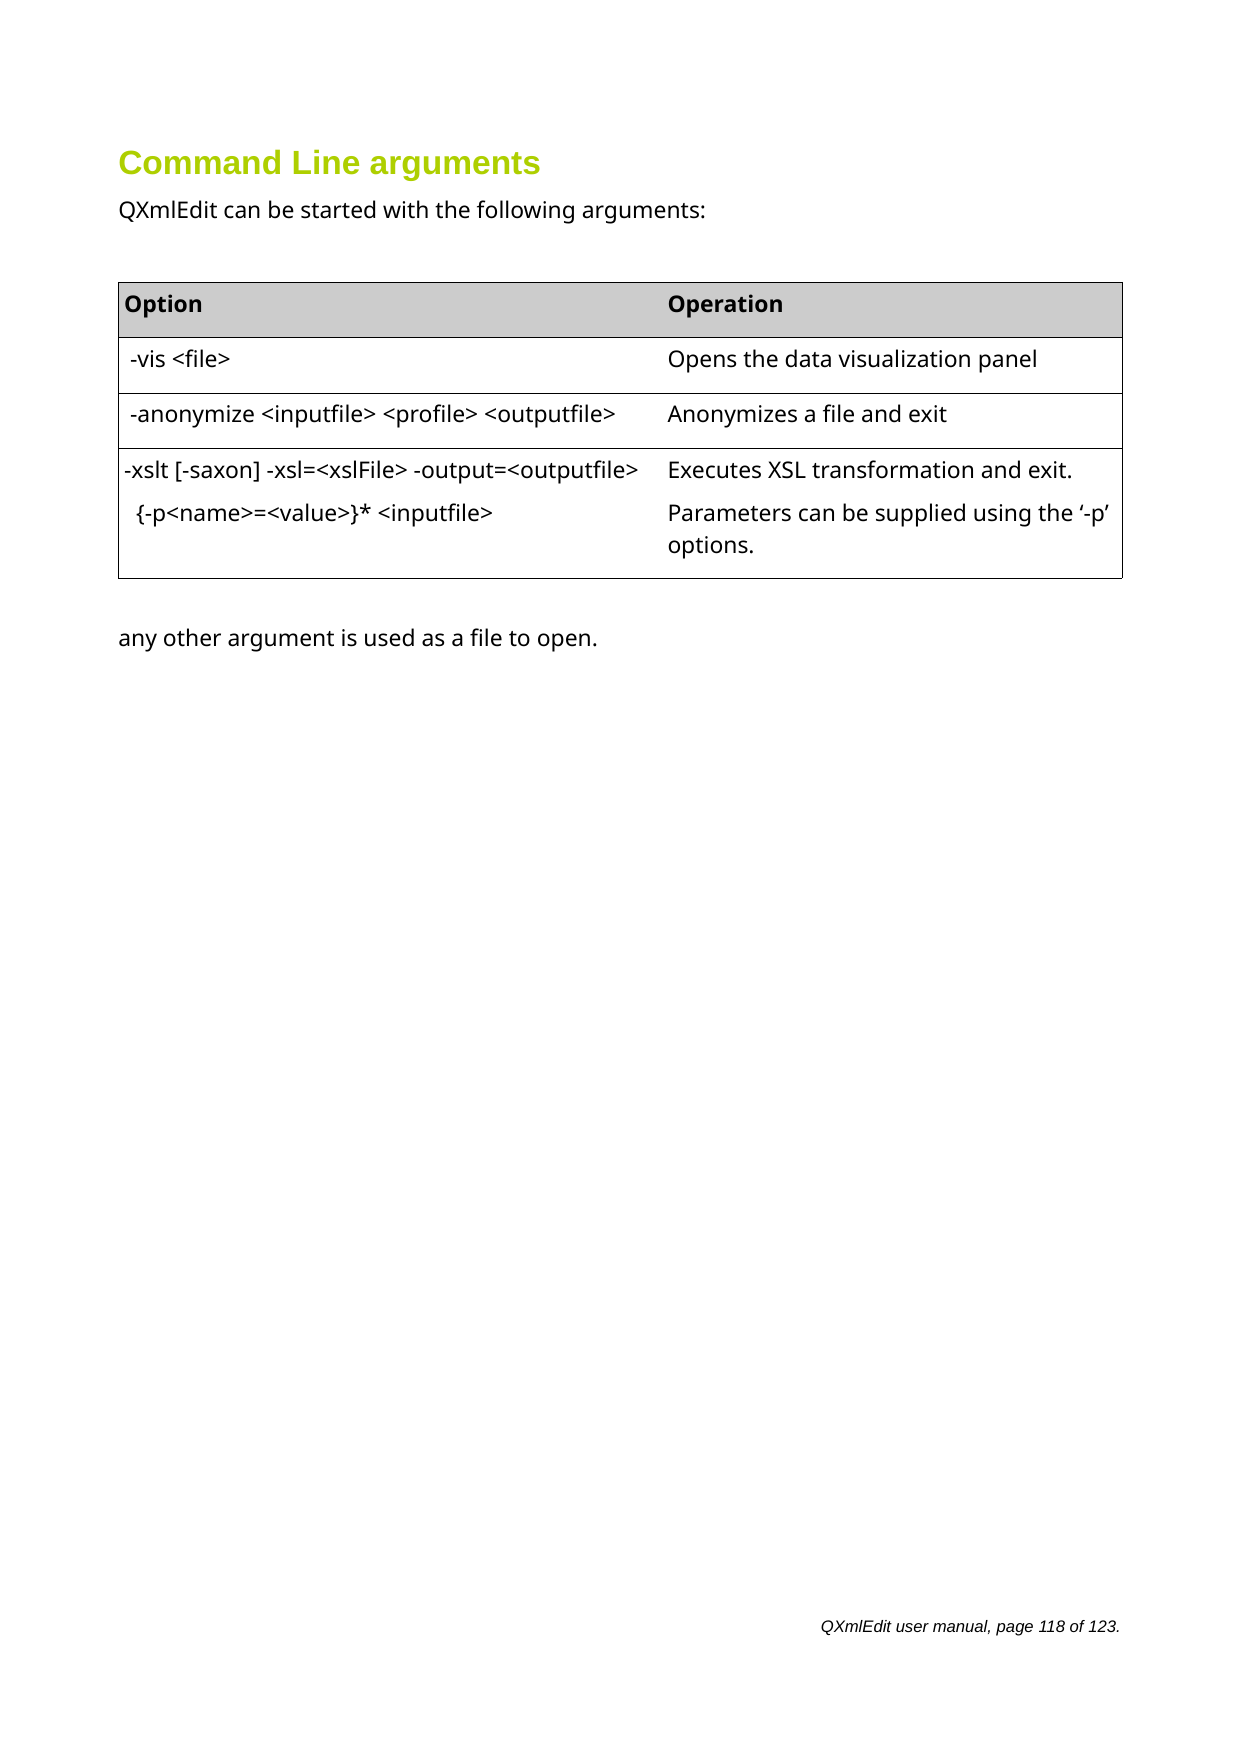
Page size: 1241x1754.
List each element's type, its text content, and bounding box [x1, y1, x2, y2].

text QXmlEdit can be started with the following arguments: [118, 194, 1122, 226]
table_cell -anonymize <inputfile> <profile> <outputfile> [119, 394, 662, 448]
table_cell -xslt [-saxon] -xsl=<xslFile> -output=<outputfile> {-p<name>=<value>}* <inputfile> [119, 449, 662, 578]
subtitle Command Line arguments [118, 143, 1122, 182]
table_cell Executes XSL transformation and exit. Parameters can be supplied using the ‘-p’ options. [662, 449, 1122, 578]
text any other argument is used as a file to open. [118, 622, 1122, 653]
table_cell Opens the data visualization panel [662, 338, 1122, 392]
table_cell -vis <file> [119, 338, 662, 392]
table_header Option [119, 283, 662, 337]
table_cell Anonymizes a file and exit [662, 394, 1122, 448]
table_header Operation [662, 283, 1122, 337]
